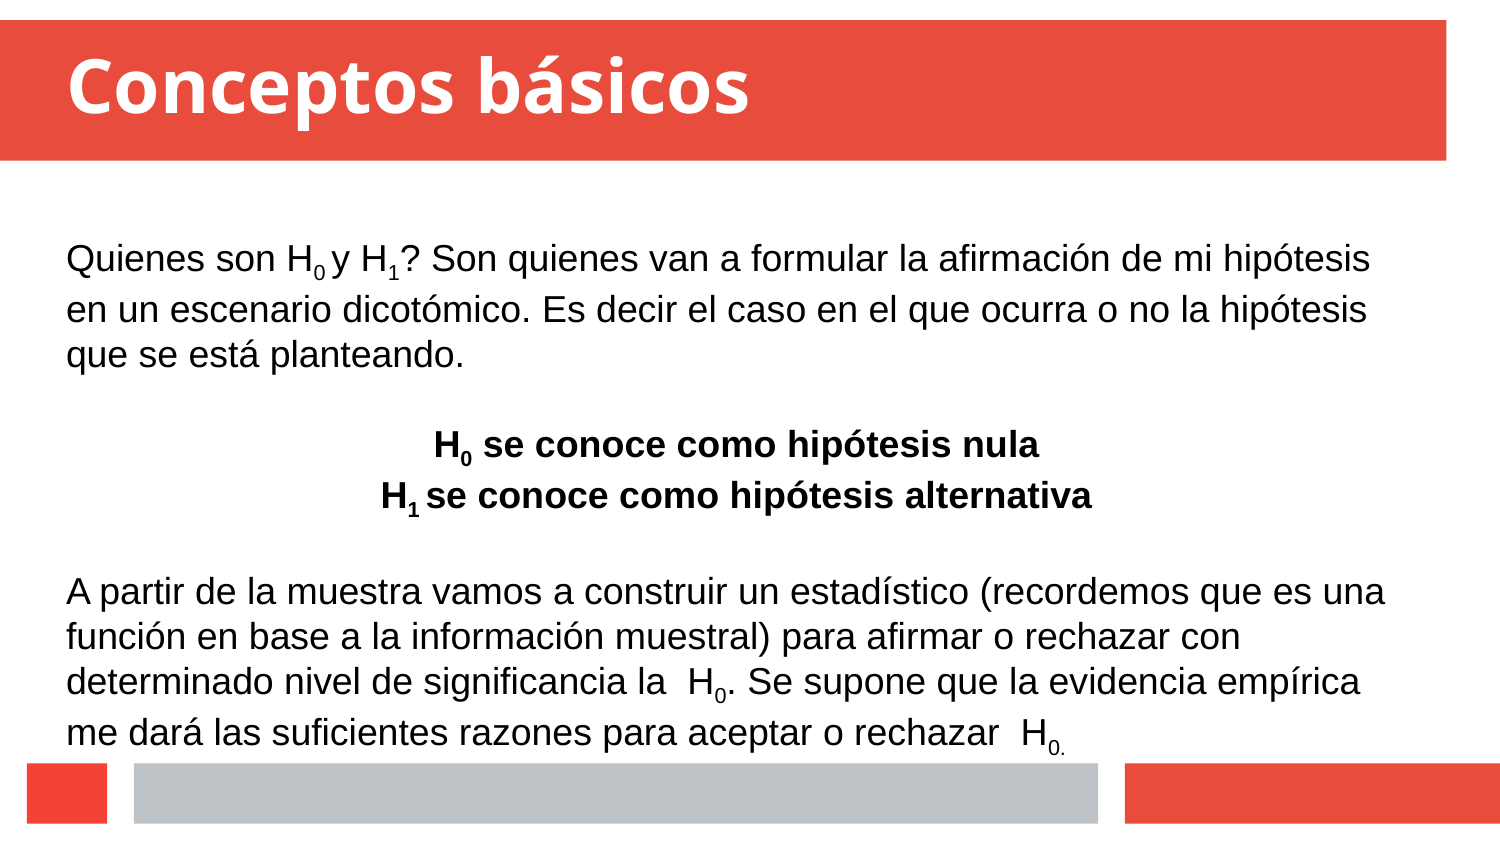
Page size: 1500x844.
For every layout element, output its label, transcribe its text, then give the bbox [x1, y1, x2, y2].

title Conceptos básicos [53, 40, 1447, 141]
list Quienes son H0 y H1? Son quienes van a formular la afirmación de mi hipótesis en un escenario dicotómico. Es decir el caso en el que ocurra o no la hipótesis que se está planteando. H0 se conoce como hipótesis nula H1 se conoce como hipótesis alternativa A partir de la muestra vamos a construir un estadístico (recordemos que es una función en base a la información muestral) para afirmar o rechazar con determinado nivel de significancia la H0. Se supone que la evidencia empírica me dará las suficientes razones para aceptar o rechazar H0. [53, 220, 1420, 744]
